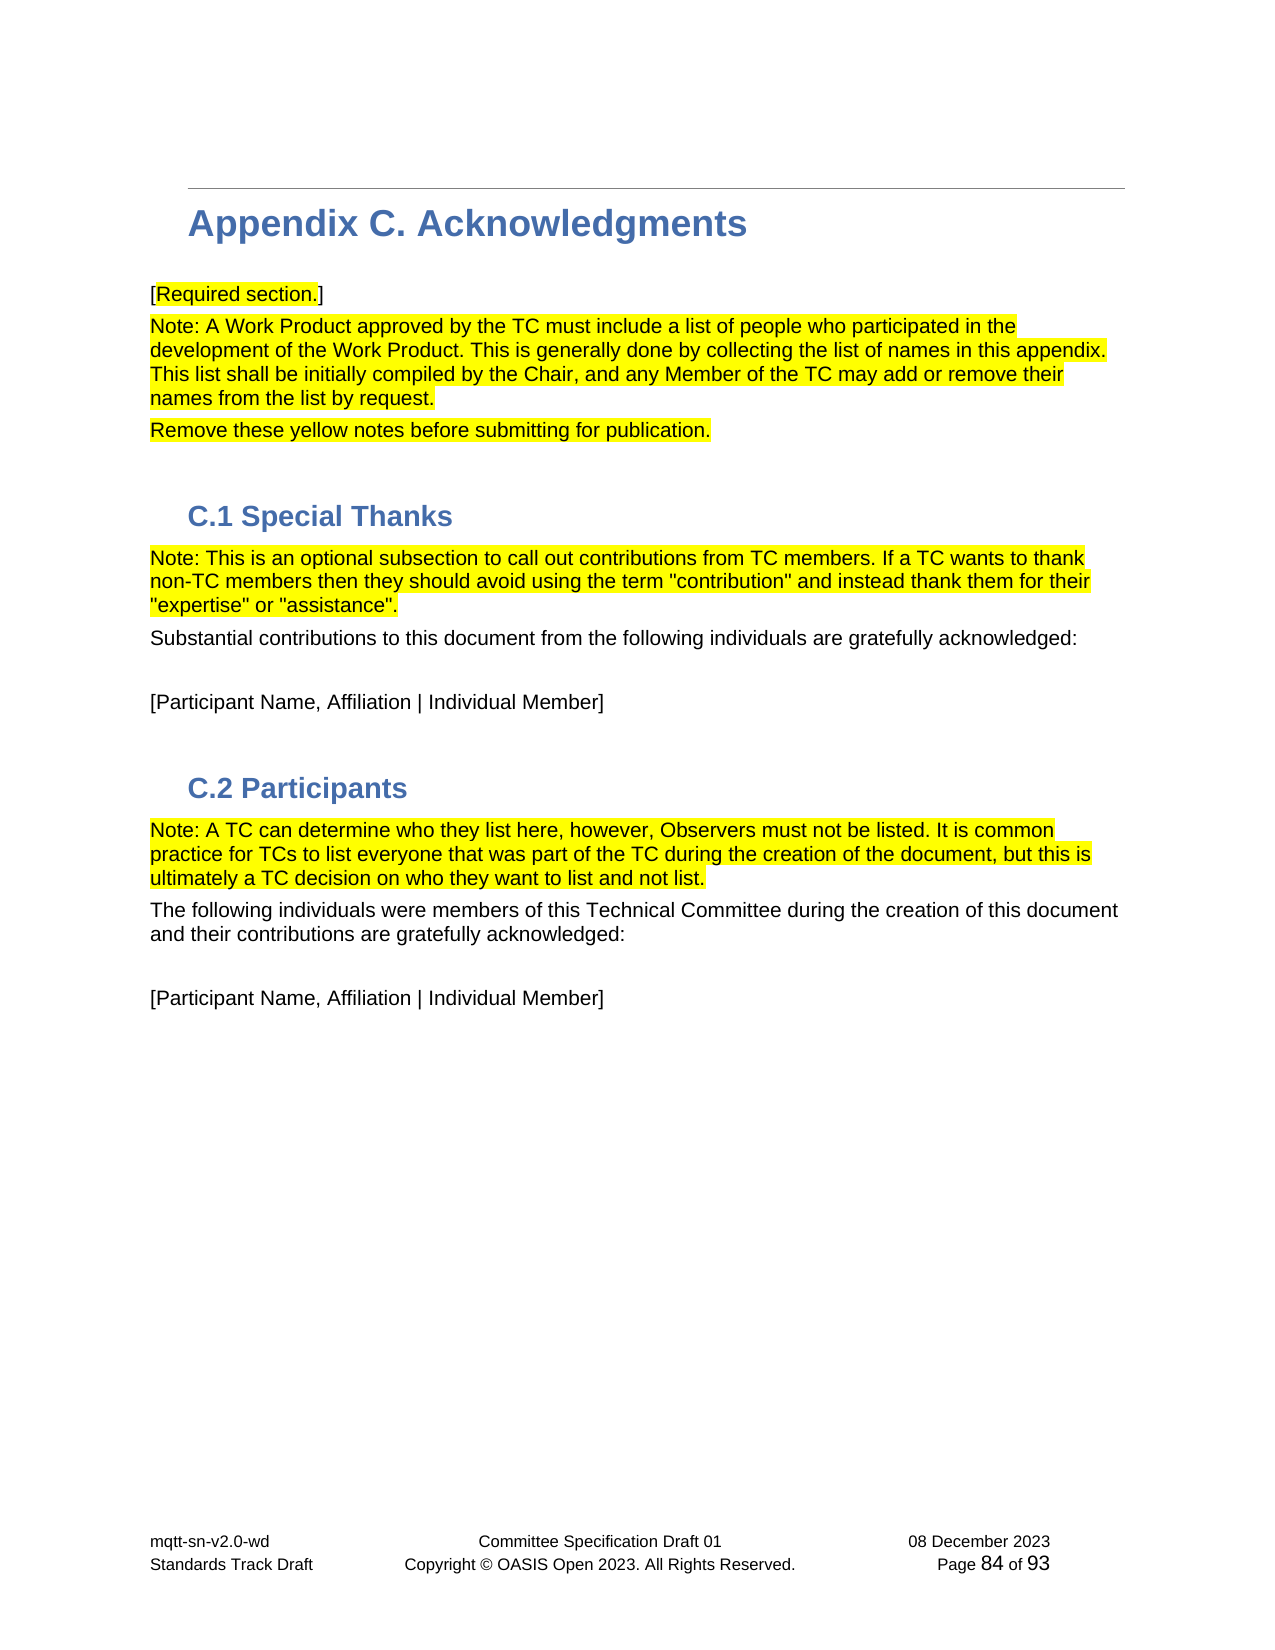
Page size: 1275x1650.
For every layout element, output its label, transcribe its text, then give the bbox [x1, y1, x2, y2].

text Note: A Work Product approved by the TC must include a list of people who participated in the development of the Work Product. This is generally done by collecting the list of names in this appendix. This list shall be initially compiled by the Chair, and any Member of the TC may add or remove their names from the list by request. [150, 314, 1125, 410]
subtitle Appendix C. Acknowledgments [187, 189, 1125, 244]
text Note: A TC can determine who they list here, however, Observers must not be listed. It is common practice for TCs to list everyone that was part of the TC during the creation of the document, but this is ultimately a TC decision on who they want to list and not list. [150, 817, 1125, 889]
text Remove these yellow notes before submitting for publication. [150, 418, 1125, 442]
text The following individuals were members of this Technical Committee during the creation of this document and their contributions are gratefully acknowledged: [150, 898, 1125, 946]
text Note: This is an optional subsection to call out contributions from TC members. If a TC wants to thank non-TC members then they should avoid using the term "contribution" and instead thank them for their "expertise" or "assistance". [150, 545, 1125, 617]
text [Participant Name, Affiliation | Individual Member] [150, 690, 1125, 714]
subtitle C.1 Special Thanks [187, 499, 1125, 533]
text [Participant Name, Affiliation | Individual Member] [150, 986, 1125, 1010]
subtitle C.2 Participants [187, 771, 1125, 805]
text [Required section.] [150, 282, 1125, 306]
text Substantial contributions to this document from the following individuals are gratefully acknowledged: [150, 626, 1125, 649]
